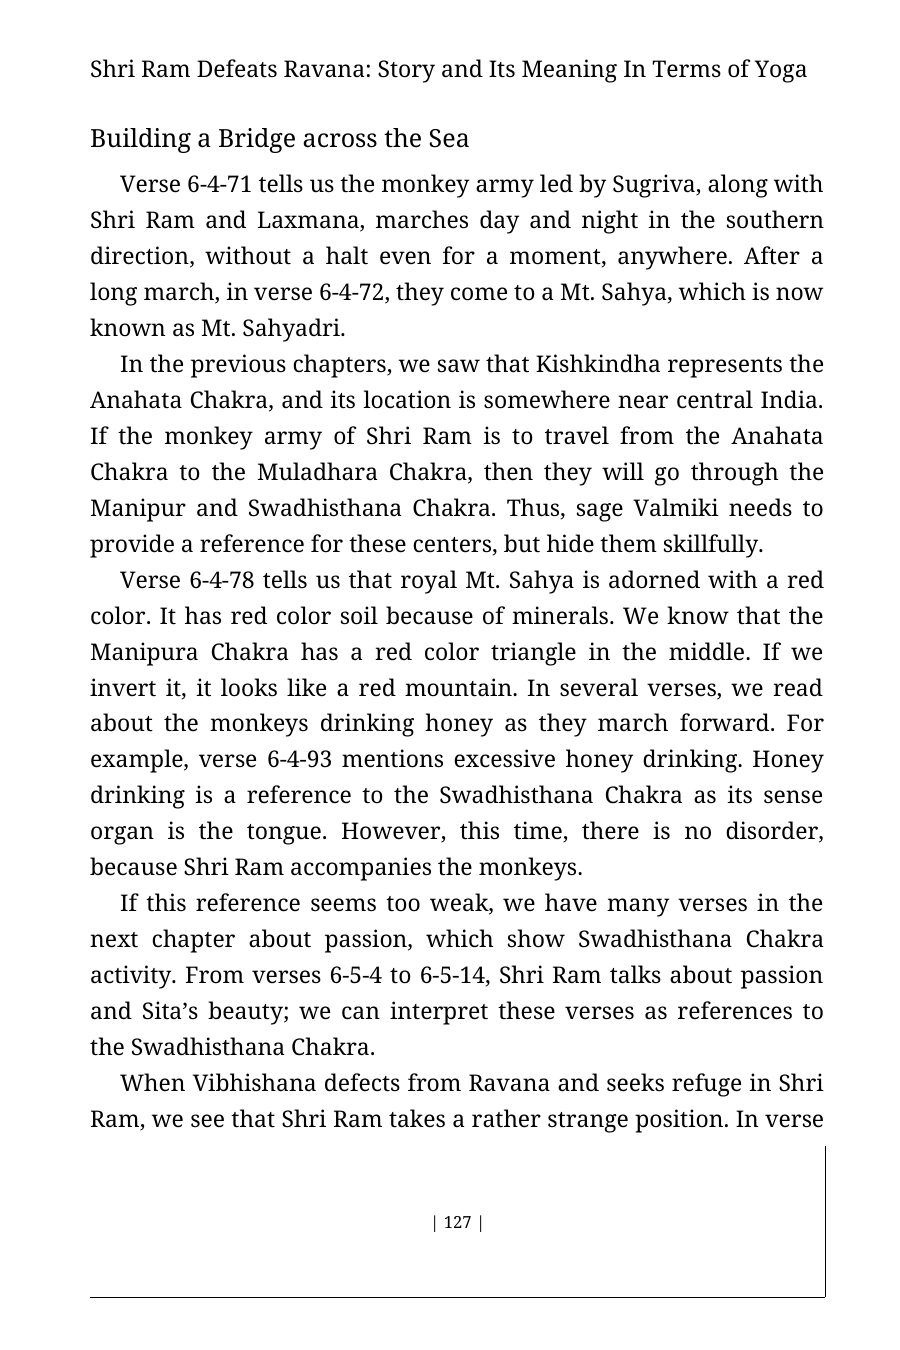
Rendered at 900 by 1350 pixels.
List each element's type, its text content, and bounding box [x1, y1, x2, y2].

text Verse 6-4-71 tells us the monkey army led by Sugriva, along with Shri Ram and Laxmana, marches day and night in the southern direction, without a halt even for a moment, anywhere. After a long march, in verse 6-4-72, they come to a Mt. Sahya, which is now known as Mt. Sahyadri. [90, 168, 825, 343]
text Verse 6-4-78 tells us that royal Mt. Sahya is adorned with a red color. It has red color soil because of minerals. We know that the Manipura Chakra has a red color triangle in the middle. If we invert it, it looks like a red mountain. In several verses, we read about the monkeys drinking honey as they march forward. For example, verse 6-4-93 mentions excessive honey drinking. Honey drinking is a reference to the Swadhisthana Chakra as its sense organ is the tongue. However, this time, there is no disorder, because Shri Ram accompanies the monkeys. [90, 564, 825, 882]
text When Vibhishana defects from Ravana and seeks refuge in Shri Ram, we see that Shri Ram takes a rather strange position. In verse [90, 1067, 825, 1134]
subtitle Building a Bridge across the Sea [90, 121, 825, 155]
text In the previous chapters, we saw that Kishkindha represents the Anahata Chakra, and its location is somewhere near central India. If the monkey army of Shri Ram is to travel from the Anahata Chakra to the Muladhara Chakra, then they will go through the Manipur and Swadhisthana Chakra. Thus, sage Valmiki needs to provide a reference for these centers, but hide them skillfully. [90, 348, 825, 559]
text If this reference seems too weak, we have many verses in the next chapter about passion, which show Swadhisthana Chakra activity. From verses 6-5-4 to 6-5-14, Shri Ram talks about passion and Sita’s beauty; we can interpret these verses as references to the Swadhisthana Chakra. [90, 887, 825, 1062]
